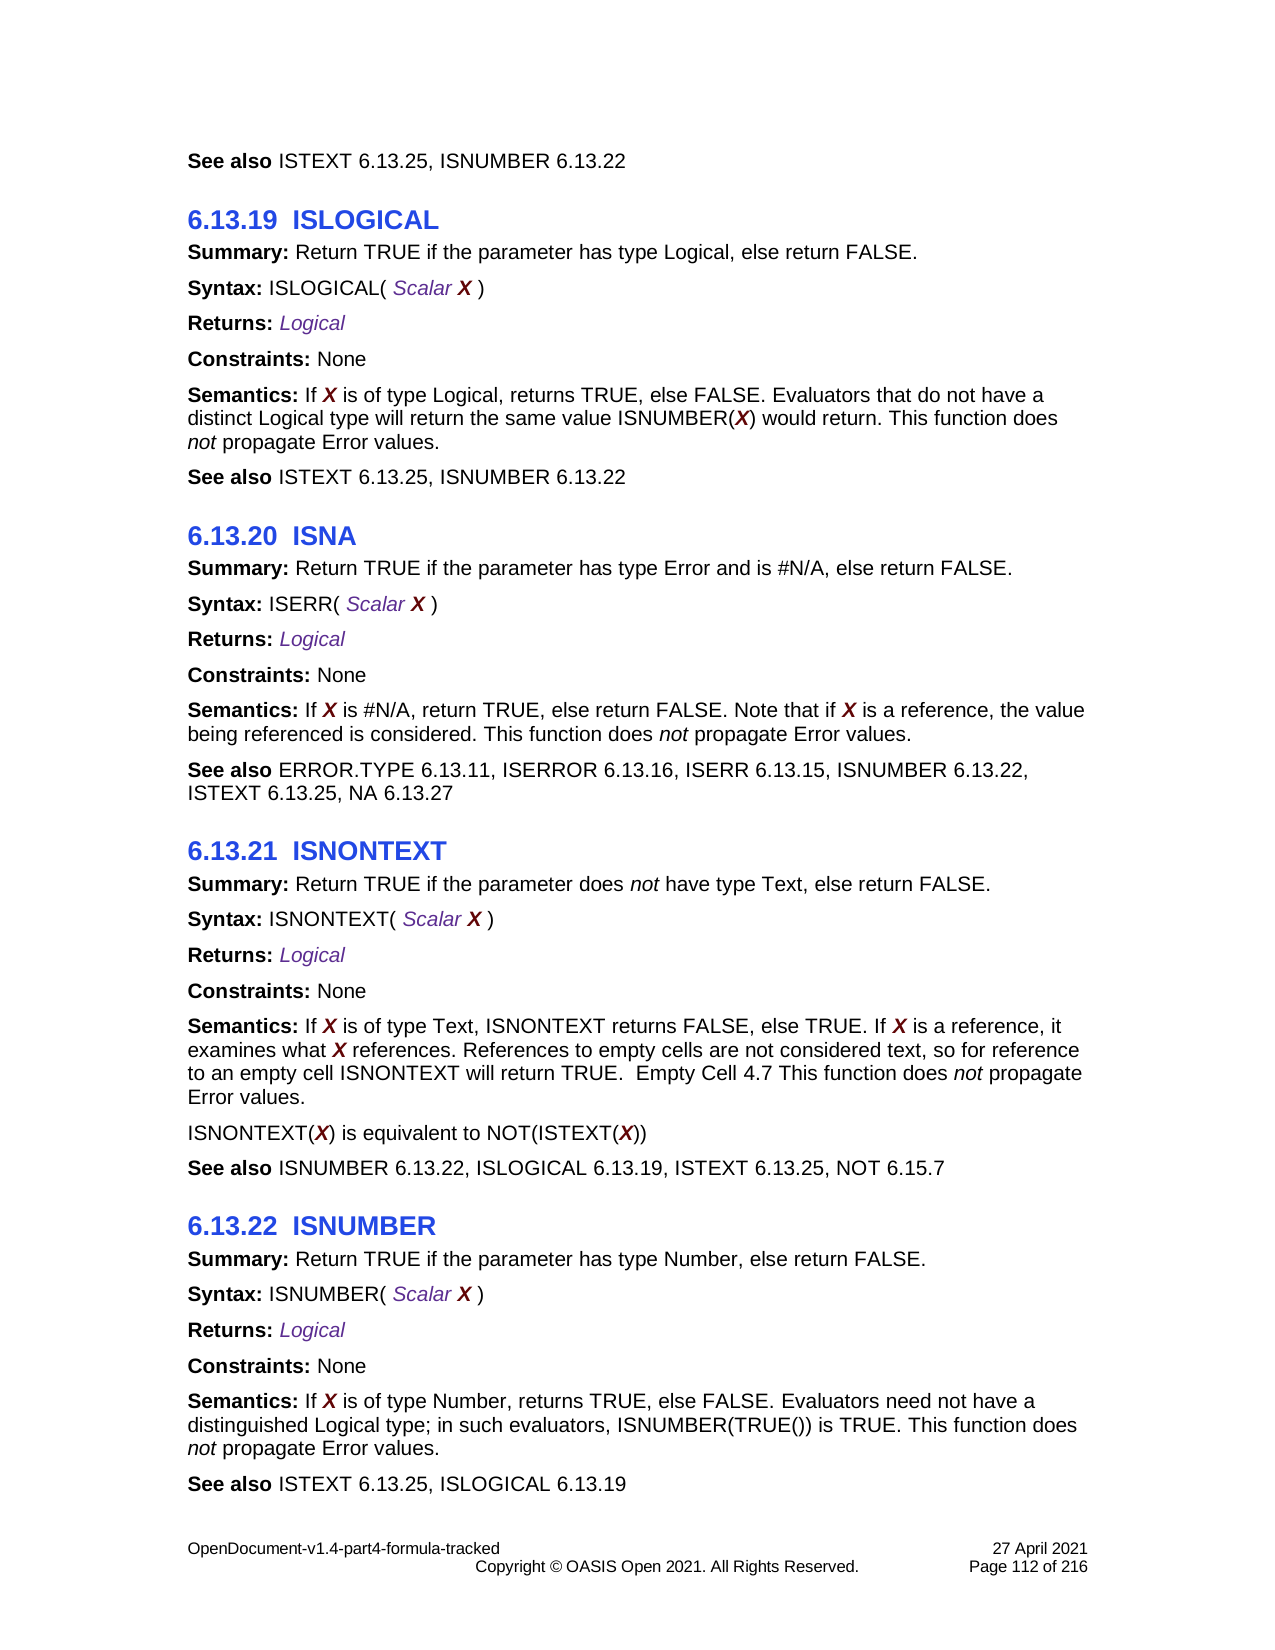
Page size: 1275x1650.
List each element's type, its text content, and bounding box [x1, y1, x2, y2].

text See also ISTEXT 6.13.25, ISNUMBER 6.13.22 [187, 150, 1088, 173]
subtitle ISNONTEXT [187, 836, 1088, 866]
text See also ISTEXT 6.13.25, ISLOGICAL 6.13.19 [187, 1472, 1088, 1496]
text Returns: Logical [187, 943, 1088, 967]
text Summary: Return TRUE if the parameter has type Number, else return FALSE. [187, 1247, 1088, 1271]
text Returns: Logical [187, 312, 1088, 335]
text Returns: Logical [187, 628, 1088, 651]
text Constraints: None [187, 663, 1088, 687]
text Constraints: None [187, 1354, 1088, 1378]
text Syntax: ISERR( Scalar X ) [187, 592, 1088, 616]
text See also ISTEXT 6.13.25, ISNUMBER 6.13.22 [187, 466, 1088, 489]
text See also ISNUMBER 6.13.22, ISLOGICAL 6.13.19, ISTEXT 6.13.25, NOT 6.15.7 [187, 1157, 1088, 1180]
text Semantics: If X is of type Number, returns TRUE, else FALSE. Evaluators need not have a distinguished Logical type; in such evaluators, ISNUMBER(TRUE()) is TRUE. This function does not propagate Error values. [187, 1390, 1088, 1460]
text Returns: Logical [187, 1318, 1088, 1342]
text See also ERROR.TYPE 6.13.11, ISERROR 6.13.16, ISERR 6.13.15, ISNUMBER 6.13.22, ISTEXT 6.13.25, NA 6.13.27 [187, 758, 1088, 805]
text Summary: Return TRUE if the parameter has type Error and is #N/A, else return FALSE. [187, 556, 1088, 580]
text Summary: Return TRUE if the parameter does not have type Text, else return FALSE. [187, 872, 1088, 896]
text Semantics: If X is of type Text, ISNONTEXT returns FALSE, else TRUE. If X is a reference, it examines what X references. References to empty cells are not considered text, so for reference to an empty cell ISNONTEXT will return TRUE. Empty Cell 4.7 This function does not propagate Error values. [187, 1015, 1088, 1109]
text Constraints: None [187, 979, 1088, 1003]
text Semantics: If X is of type Logical, returns TRUE, else FALSE. Evaluators that do not have a distinct Logical type will return the same value ISNUMBER(X) would return. This function does not propagate Error values. [187, 383, 1088, 454]
text Semantics: If X is #N/A, return TRUE, else return FALSE. Note that if X is a reference, the value being referenced is considered. This function does not propagate Error values. [187, 699, 1088, 746]
text Syntax: ISLOGICAL( Scalar X ) [187, 276, 1088, 300]
text Syntax: ISNUMBER( Scalar X ) [187, 1283, 1088, 1306]
text Summary: Return TRUE if the parameter has type Logical, else return FALSE. [187, 241, 1088, 264]
subtitle ISNA [187, 520, 1088, 550]
text Syntax: ISNONTEXT( Scalar X ) [187, 908, 1088, 931]
text Constraints: None [187, 347, 1088, 371]
text ISNONTEXT(X) is equivalent to NOT(ISTEXT(X)) [187, 1121, 1088, 1144]
subtitle ISLOGICAL [187, 204, 1088, 234]
subtitle ISNUMBER [187, 1211, 1088, 1241]
